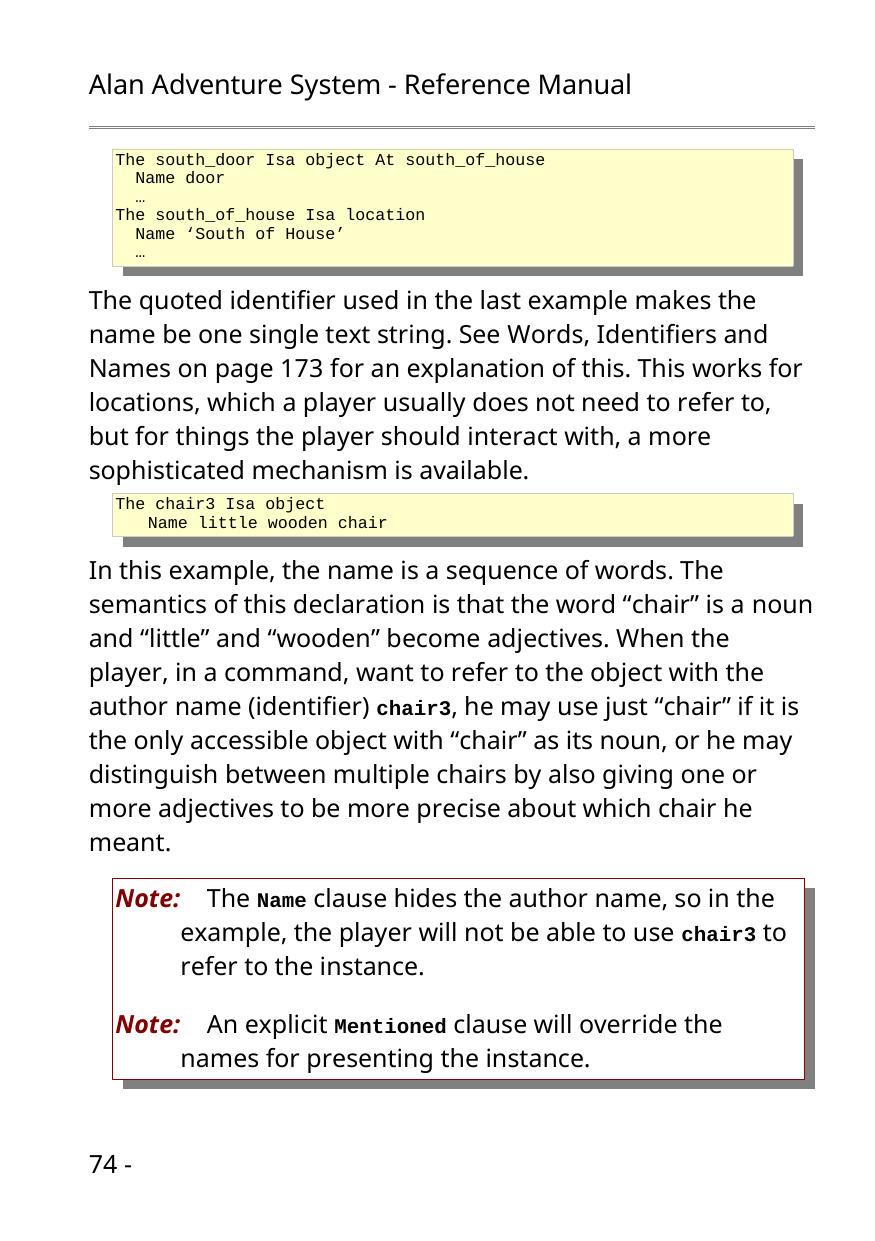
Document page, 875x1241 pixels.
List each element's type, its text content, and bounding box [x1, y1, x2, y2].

list The Name clause hides the author name, so in the example, the player will not be able to use chair3 to refer to the instance. [113, 879, 804, 983]
list An explicit Mentioned clause will override the names for presenting the instance. [113, 1004, 804, 1078]
text The quoted identifier used in the last example makes the name be one single text string. See Words, Identifiers and Names on page 133 for an explanation of this. This works for locations, which a player usually does not need to refer to, but for things the player should interact with, a more sophisticated mechanism is available. [88, 283, 815, 487]
text The south_door Isa object At south_of_house Name door [113, 150, 793, 186]
text The chair3 Isa object Name little wooden chair [113, 494, 793, 536]
text The south_of_house Isa location Name ‘South of House’ … [113, 204, 793, 266]
text In this example, the name is a sequence of words. The semantics of this declaration is that the word “chair” is a noun and “little” and “wooden” become adjectives. When the player, in a command, want to refer to the object with the author name (identifier) chair3, he may use just “chair” if it is the only accessible object with “chair” as its noun, or he may distinguish between multiple chairs by also giving one or more adjectives to be more precise about which chair he meant. [88, 553, 815, 859]
text … [113, 186, 793, 204]
